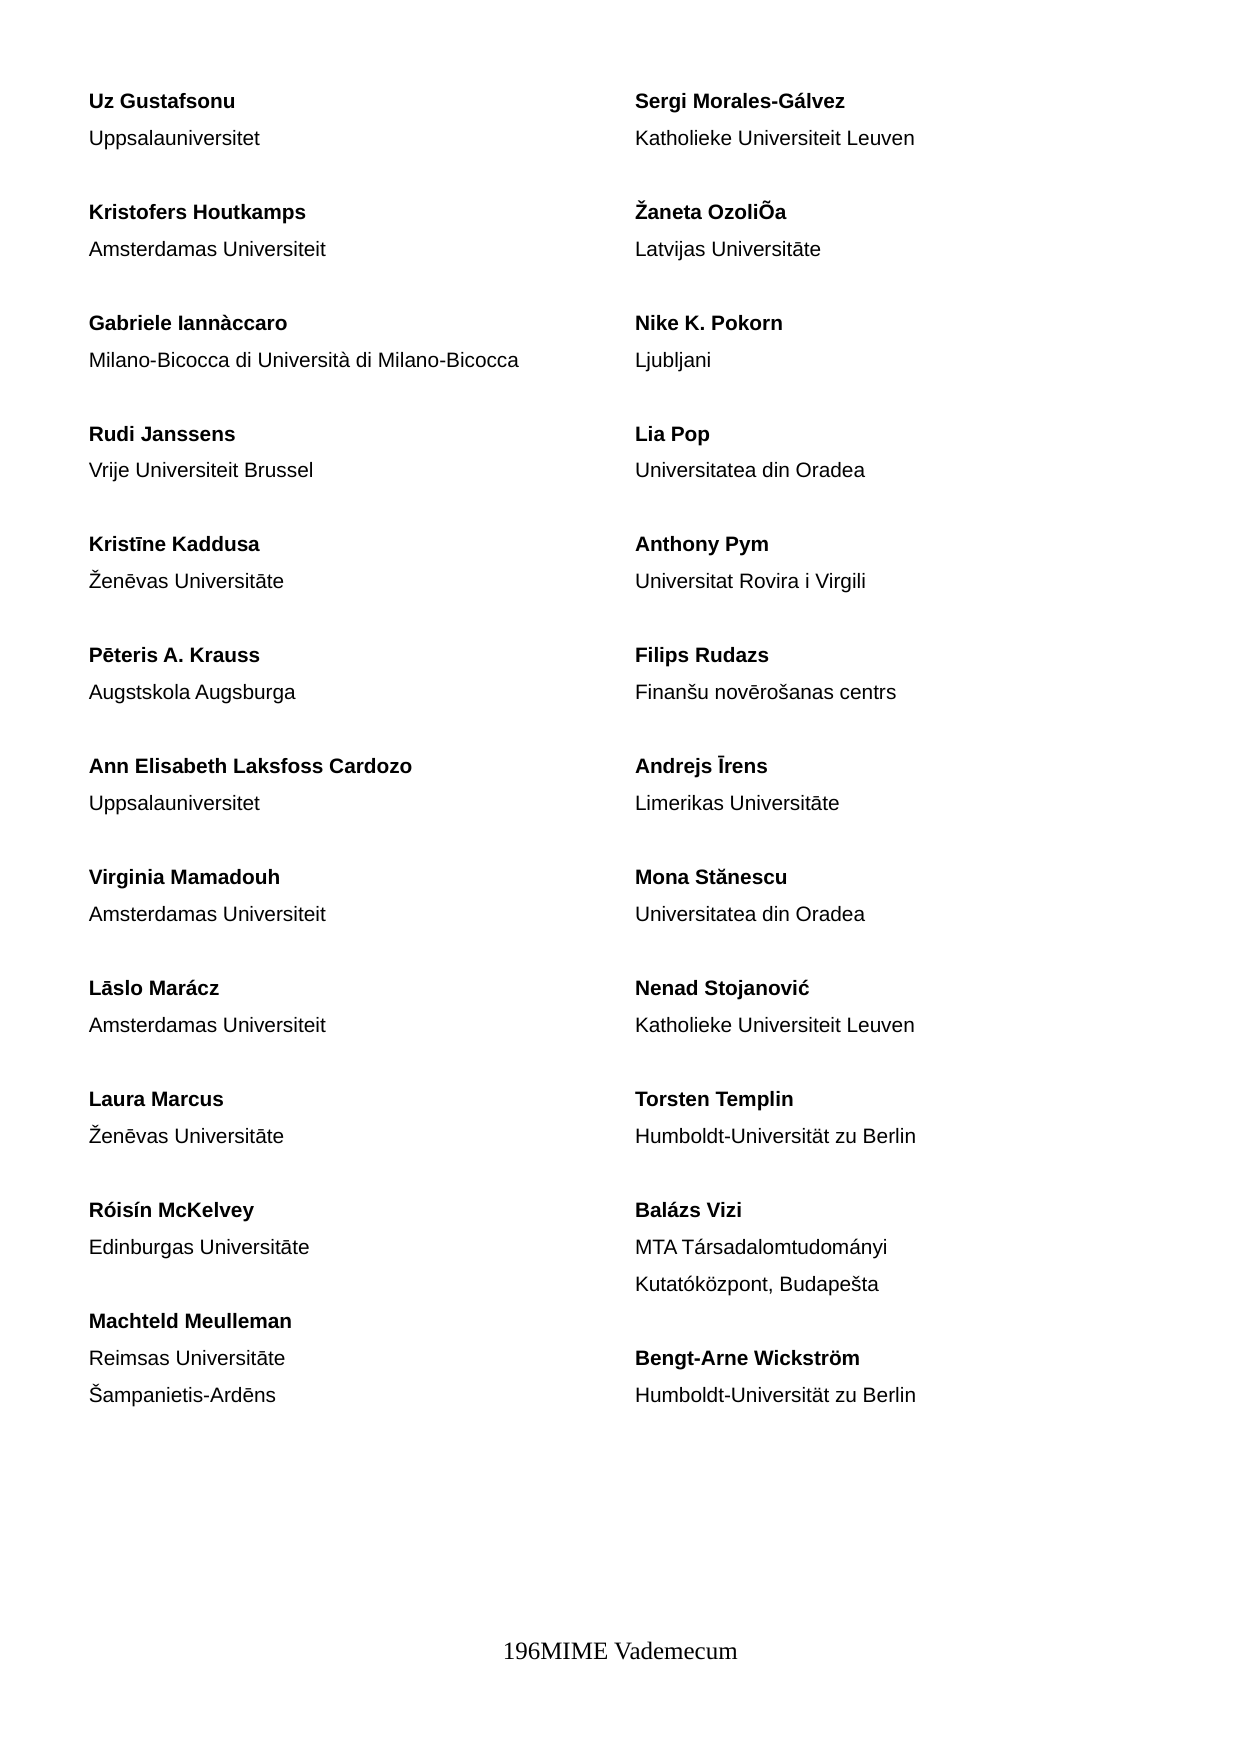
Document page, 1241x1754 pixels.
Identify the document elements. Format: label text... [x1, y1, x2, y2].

text Mona Stănescu [635, 865, 1152, 889]
text Amsterdamas Universiteit [88, 236, 605, 260]
text Latvijas Universitāte [635, 236, 1152, 260]
text Kristofers Houtkamps [88, 199, 605, 223]
text Nenad Stojanović [635, 976, 1152, 1000]
text Šampanietis-Ardēns [88, 1383, 605, 1407]
text Bengt-Arne Wickström [635, 1346, 1152, 1370]
text Gabriele Iannàccaro [88, 310, 605, 334]
text Ženēvas Universitāte [88, 569, 605, 593]
text Nike K. Pokorn [635, 310, 1152, 334]
text Uppsalauniversitet [88, 791, 605, 815]
text MTA Társadalomtudományi [635, 1235, 1152, 1259]
text Augstskola Augsburga [88, 680, 605, 704]
text Balázs Vizi [635, 1198, 1152, 1222]
text Universitat Rovira i Virgili [635, 569, 1152, 593]
text Torsten Templin [635, 1087, 1152, 1111]
text Vrije Universiteit Brussel [88, 458, 605, 482]
text Amsterdamas Universiteit [88, 1013, 605, 1037]
text Pēteris A. Krauss [88, 643, 605, 667]
text Žaneta OzoliÕa [635, 199, 1152, 223]
text Lia Pop [635, 421, 1152, 445]
text Humboldt-Universität zu Berlin [635, 1124, 1152, 1148]
text Limerikas Universitāte [635, 791, 1152, 815]
text Machteld Meulleman [88, 1309, 605, 1333]
text Róisín McKelvey [88, 1198, 605, 1222]
text Lāslo Marácz [88, 976, 605, 1000]
text Anthony Pym [635, 532, 1152, 556]
text Amsterdamas Universiteit [88, 902, 605, 926]
text Edinburgas Universitāte [88, 1235, 605, 1259]
text Universitatea din Oradea [635, 458, 1152, 482]
text Andrejs Īrens [635, 754, 1152, 778]
text Kristīne Kaddusa [88, 532, 605, 556]
text Katholieke Universiteit Leuven [635, 1013, 1152, 1037]
text Kutatóközpont, Budapešta [635, 1272, 1152, 1296]
text Filips Rudazs [635, 643, 1152, 667]
text Laura Marcus [88, 1087, 605, 1111]
text Ženēvas Universitāte [88, 1124, 605, 1148]
text Universitatea din Oradea [635, 902, 1152, 926]
text Sergi Morales-Gálvez [635, 88, 1152, 112]
text Reimsas Universitāte [88, 1346, 605, 1370]
text Katholieke Universiteit Leuven [635, 126, 1152, 149]
text Finanšu novērošanas centrs [635, 680, 1152, 704]
text Ann Elisabeth Laksfoss Cardozo [88, 754, 605, 778]
text Milano-Bicocca di Università di Milano-Bicocca [88, 347, 605, 371]
text Humboldt-Universität zu Berlin [635, 1383, 1152, 1407]
text Uppsalauniversitet [88, 126, 605, 149]
text Rudi Janssens [88, 421, 605, 445]
text Virginia Mamadouh [88, 865, 605, 889]
text Ljubljani [635, 347, 1152, 371]
text Uz Gustafsonu [88, 88, 605, 112]
